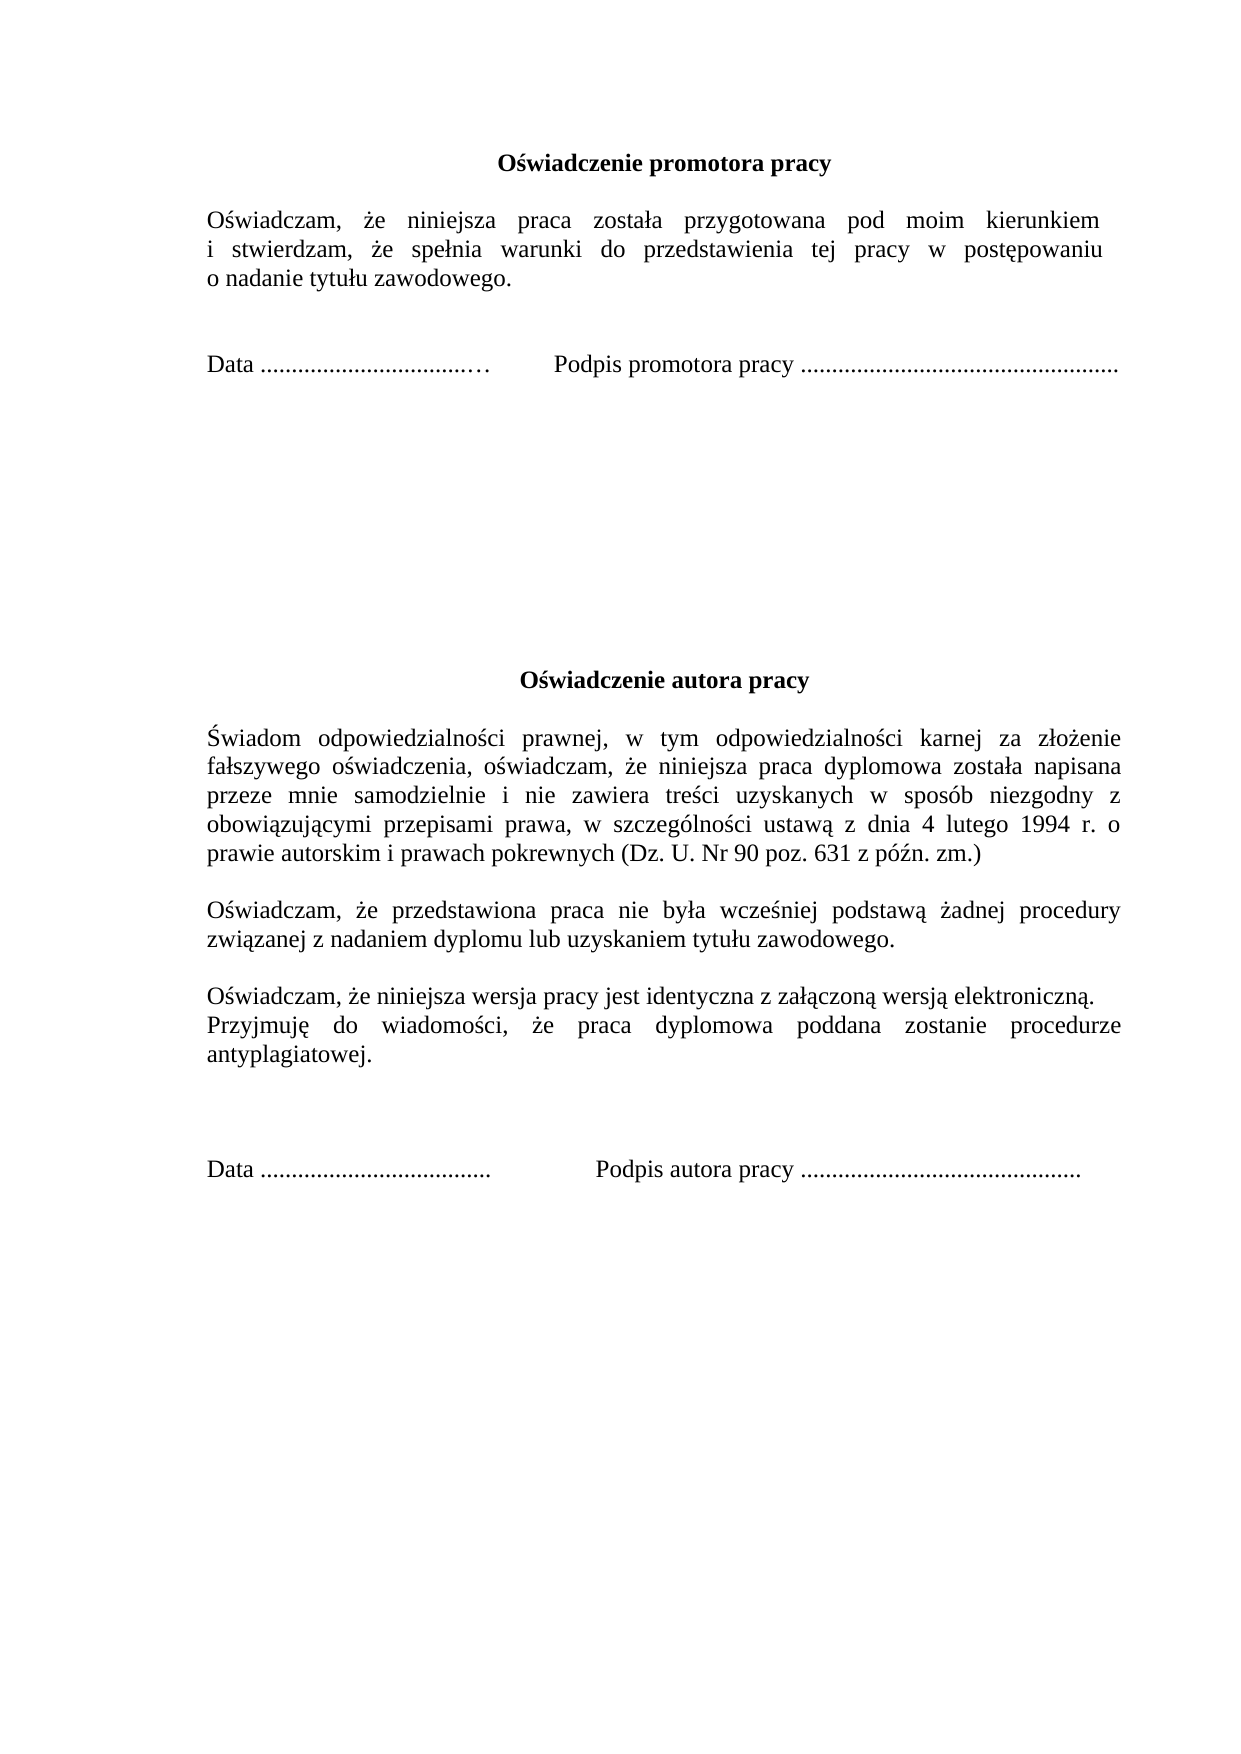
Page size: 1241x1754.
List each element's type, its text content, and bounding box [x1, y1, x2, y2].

text Data .................................… Podpis promotora pracy ................................................... [207, 349, 1122, 378]
text Oświadczam, że przedstawiona praca nie była wcześniej podstawą żadnej procedury związanej z nadaniem dyplomu lub uzyskaniem tytułu zawodowego. [207, 895, 1122, 953]
text Data ..................................... Podpis autora pracy ............................................. [207, 1154, 1122, 1183]
text Oświadczenie autora pracy [207, 665, 1122, 694]
text Przyjmuję do wiadomości, że praca dyplomowa poddana zostanie procedurze antyplagiatowej. [207, 1010, 1122, 1068]
text Oświadczenie promotora pracy [207, 148, 1122, 176]
text Oświadczam, że niniejsza wersja pracy jest identyczna z załączoną wersją elektroniczną. [207, 981, 1122, 1010]
text Świadom odpowiedzialności prawnej, w tym odpowiedzialności karnej za złożenie fałszywego oświadczenia, oświadczam, że niniejsza praca dyplomowa została napisana przeze mnie samodzielnie i nie zawiera treści uzyskanych w sposób niezgodny z obowiązującymi przepisami prawa, w szczególności ustawą z dnia 4 lutego 1994 r. o prawie autorskim i prawach pokrewnych (Dz. U. Nr 90 poz. 631 z późn. zm.) [207, 723, 1122, 866]
text Oświadczam, że niniejsza praca została przygotowana pod moim kierunkiem i stwierdzam, że spełnia warunki do przedstawienia tej pracy w postępowaniu o nadanie tytułu zawodowego. [207, 205, 1122, 291]
